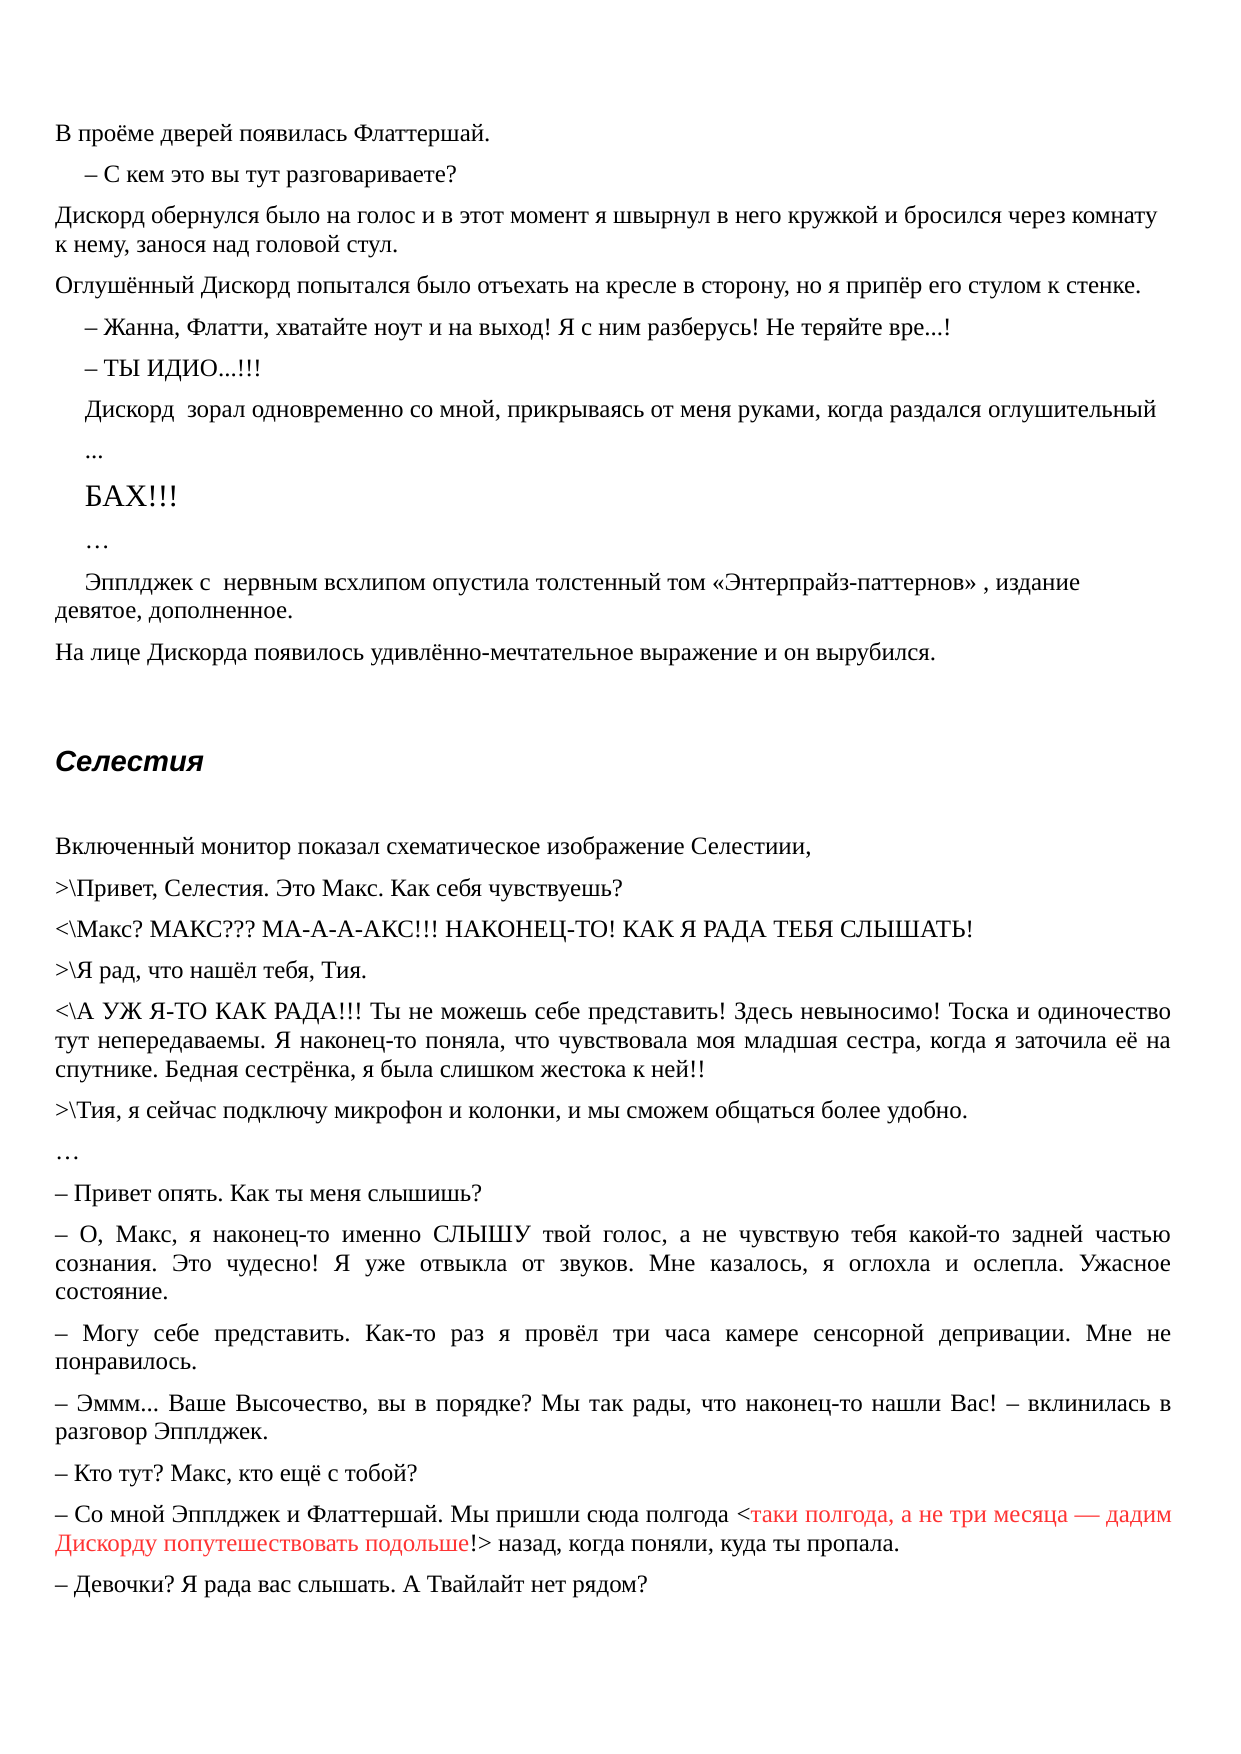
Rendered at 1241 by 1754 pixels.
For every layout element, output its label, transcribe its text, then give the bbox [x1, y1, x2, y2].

text <\А УЖ Я-ТО КАК РАДА!!! Ты не можешь себе представить! Здесь невыносимо! Тоска и одиночество тут непередаваемы. Я наконец-то поняла, что чувствовала моя младшая сестра, когда я заточила её на спутнике. Бедная сестрёнка, я была слишком жестока к ней!! [55, 996, 1172, 1083]
text В проёме дверей появилась Флаттершай. [55, 118, 1172, 147]
text На лице Дискорда появилось удивлённо-мечтательное выражение и он вырубился. [55, 637, 1172, 665]
text >\Я рад, что нашёл тебя, Тия. [55, 955, 1172, 984]
text – С кем это вы тут разговариваете? [55, 159, 1172, 188]
text – Привет опять. Как ты меня слышишь? [55, 1178, 1172, 1206]
text <\Макс? МАКС??? МА-А-А-АКС!!! НАКОНЕЦ-ТО! КАК Я РАДА ТЕБЯ СЛЫШАТЬ! [55, 914, 1172, 943]
text – Могу себе представить. Как-то раз я провёл три часа камере сенсорной депривации. Мне не понравилось. [55, 1318, 1172, 1375]
text – Со мной Эпплджек и Флаттершай. Мы пришли сюда полгода <таки полгода, а не три месяца — дадим Дискорду попутешествовать подольше!> назад, когда поняли, куда ты пропала. [55, 1499, 1172, 1556]
text ... [55, 436, 1172, 464]
text – О, Макс, я наконец-то именно СЛЫШУ твой голос, а не чувствую тебя какой-то задней частью сознания. Это чудесно! Я уже отвыкла от звуков. Мне казалось, я оглохла и ослепла. Ужасное состояние. [55, 1219, 1172, 1305]
list Дискорд обернулся было на голос и в этот момент я швырнул в него кружкой и бросился через комнату к нему, занося над головой стул. [55, 201, 1172, 258]
text – Жанна, Флатти, хватайте ноут и на выход! Я с ним разберусь! Не теряйте вре...! [55, 312, 1172, 341]
text – Кто тут? Макс, кто ещё с тобой? [55, 1458, 1172, 1486]
text – Эммм... Ваше Высочество, вы в порядке? Мы так рады, что наконец-то нашли Вас! – вклинилась в разговор Эпплджек. [55, 1388, 1172, 1445]
text Дискорд зорал одновременно со мной, прикрываясь от меня руками, когда раздался оглушительный [55, 394, 1172, 423]
text Включенный монитор показал схематическое изображение Селестиии, [55, 831, 1172, 860]
text >\Тия, я сейчас подключу микрофон и колонки, и мы сможем общаться более удобно. [55, 1095, 1172, 1124]
text БАХ!!! [55, 477, 1172, 513]
text … [55, 525, 1172, 554]
text … [55, 1136, 1172, 1165]
text Эпплджек с нервным всхлипом опустила толстенный том «Энтерпрайз-паттернов» , издание девятое, дополненное. [55, 567, 1172, 624]
text – Девочки? Я рада вас слышать. А Твайлайт нет рядом? [55, 1569, 1172, 1598]
text – ТЫ ИДИО...!!! [55, 353, 1172, 382]
text >\Привет, Селестия. Это Макс. Как себя чувствуешь? [55, 873, 1172, 901]
text Оглушённый Дискорд попытался было отъехать на кресле в сторону, но я припёр его стулом к стенке. [55, 271, 1172, 299]
subtitle Селестия [55, 744, 1172, 778]
